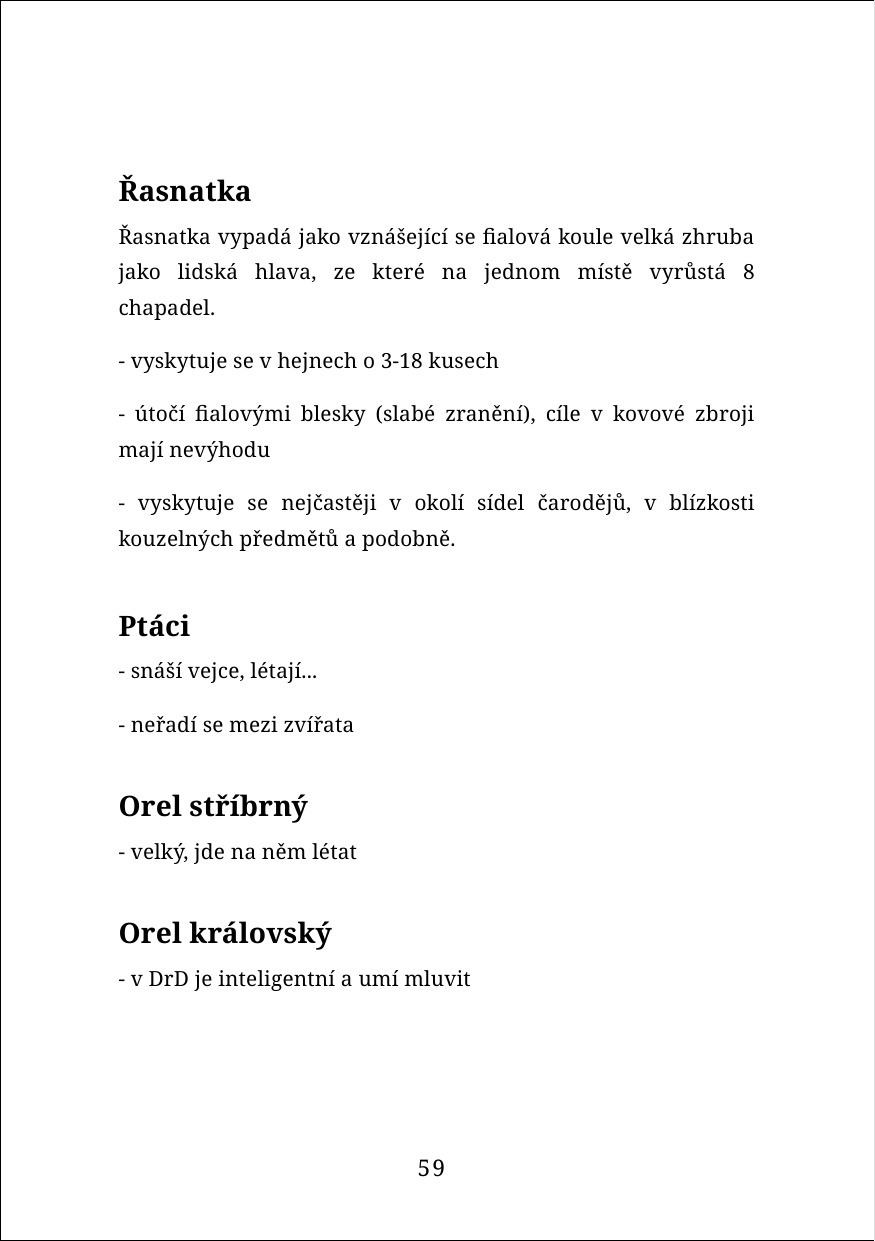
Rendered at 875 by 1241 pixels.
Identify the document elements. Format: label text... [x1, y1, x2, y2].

text - útočí fialovými blesky (slabé zranění), cíle v kovové zbroji mají nevýhodu [118, 399, 756, 463]
subtitle Orel královský [118, 914, 756, 952]
text - v DrD je inteligentní a umí mluvit [118, 964, 756, 992]
text - velký, jde na něm létat [118, 837, 756, 865]
text - snáší vejce, létají... [118, 657, 756, 685]
text - vyskytuje se v hejnech o 3-18 kusech [118, 346, 756, 374]
subtitle Ptáci [118, 606, 756, 645]
text Řasnatka vypadá jako vznášející se fialová koule velká zhruba jako lidská hlava, ze které na jednom místě vyrůstá 8 chapadel. [118, 222, 756, 321]
text - vyskytuje se nejčastěji v okolí sídel čarodějů, v blízkosti kouzelných předmětů a podobně. [118, 488, 756, 552]
subtitle Orel stříbrný [118, 787, 756, 825]
text - neřadí se mezi zvířata [118, 710, 756, 738]
subtitle Řasnatka [118, 172, 756, 210]
